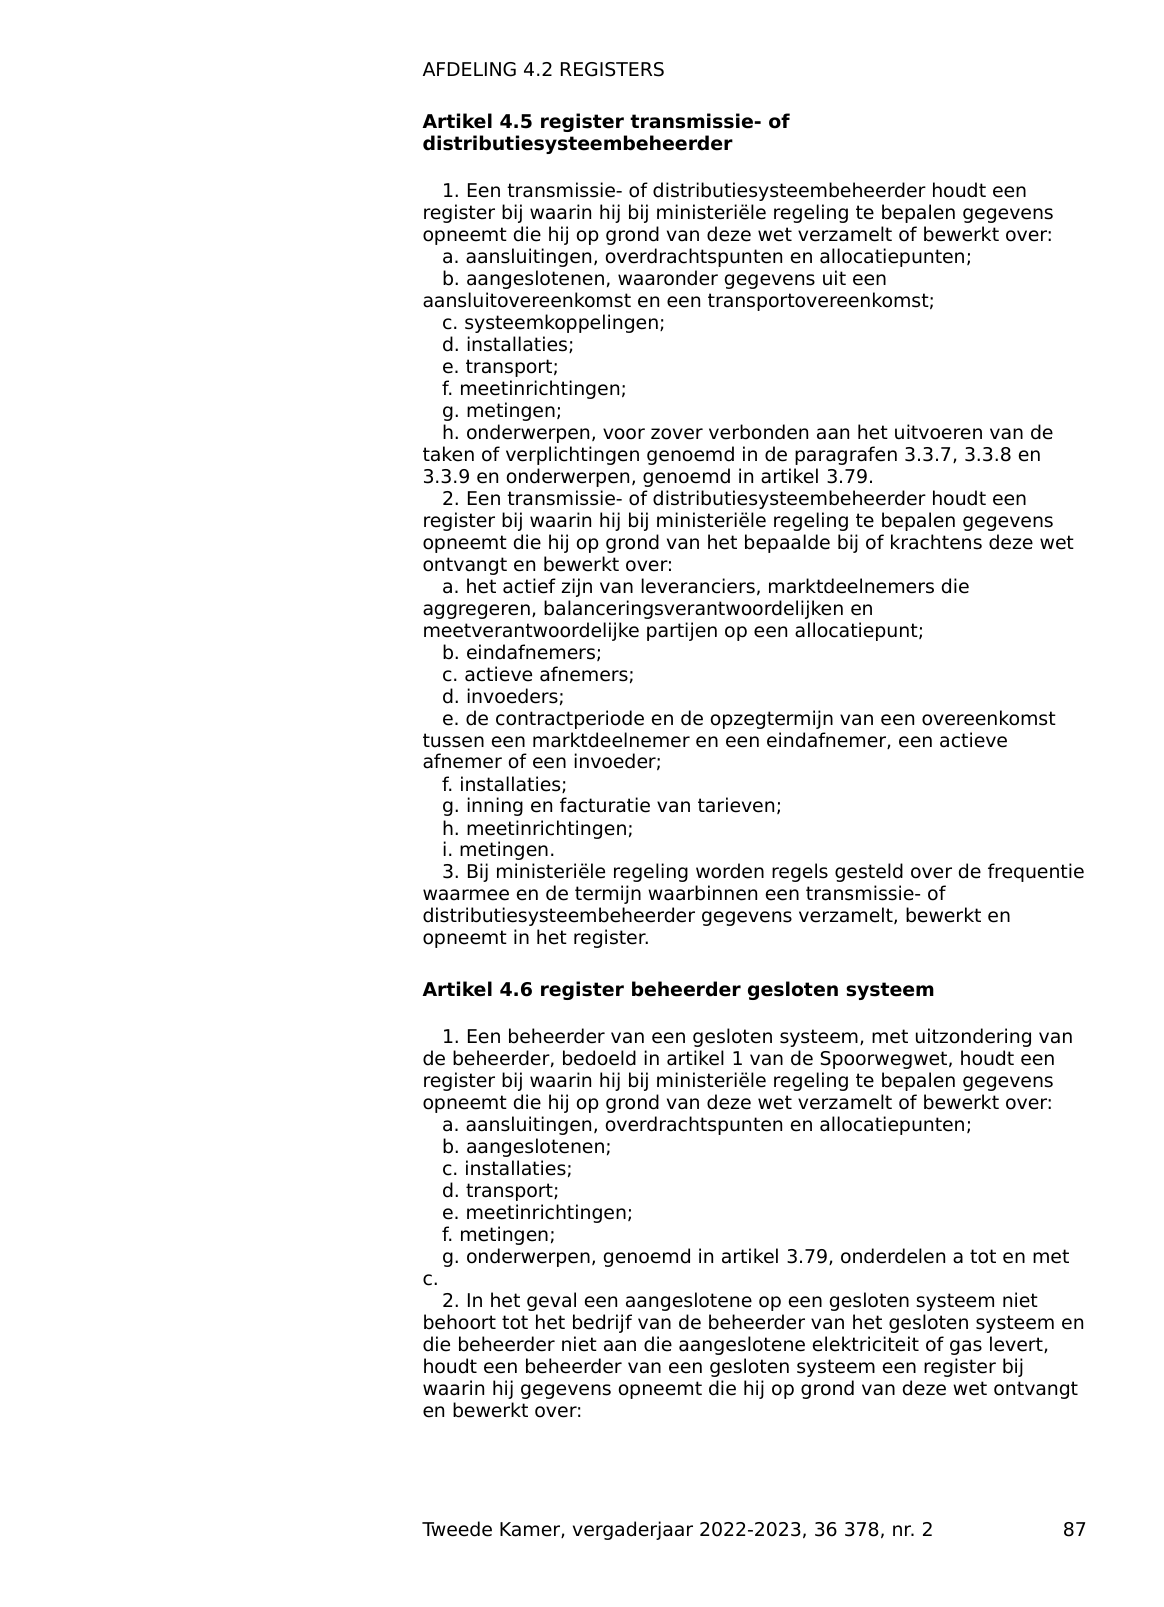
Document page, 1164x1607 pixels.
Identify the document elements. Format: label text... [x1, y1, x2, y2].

text b. aangeslotenen; [422, 1136, 1087, 1158]
text 3. Bij ministeriële regeling worden regels gesteld over de frequentie waarmee en de termijn waarbinnen een transmissie- of distributiesysteembeheerder gegevens verzamelt, bewerkt en opneemt in het register. [422, 861, 1087, 949]
text g. inning en facturatie van tarieven; [422, 795, 1087, 817]
text a. het actief zijn van leveranciers, marktdeelnemers die aggregeren, balanceringsverantwoordelijken en meetverantwoordelijke partijen op een allocatiepunt; [422, 576, 1087, 642]
subtitle AFDELING 4.2 REGISTERS [422, 59, 1087, 81]
text e. meetinrichtingen; [422, 1202, 1087, 1224]
subtitle Artikel 4.5 register transmissie- of distributiesysteembeheerder [422, 111, 1087, 155]
text b. aangeslotenen, waaronder gegevens uit een aansluitovereenkomst en een transportovereenkomst; [422, 268, 1087, 312]
text c. systeemkoppelingen; [422, 312, 1087, 334]
text f. meetinrichtingen; [422, 378, 1087, 400]
text h. meetinrichtingen; [422, 817, 1087, 839]
text e. transport; [422, 356, 1087, 378]
text d. transport; [422, 1180, 1087, 1202]
text f. metingen; [422, 1224, 1087, 1246]
text h. onderwerpen, voor zover verbonden aan het uitvoeren van de taken of verplichtingen genoemd in de paragrafen 3.3.7, 3.3.8 en 3.3.9 en onderwerpen, genoemd in artikel 3.79. [422, 422, 1087, 488]
text f. installaties; [422, 773, 1087, 795]
text a. aansluitingen, overdrachtspunten en allocatiepunten; [422, 246, 1087, 268]
text b. eindafnemers; [422, 642, 1087, 663]
text g. onderwerpen, genoemd in artikel 3.79, onderdelen a tot en met c. [422, 1246, 1087, 1290]
text 1. Een transmissie- of distributiesysteembeheerder houdt een register bij waarin hij bij ministeriële regeling te bepalen gegevens opneemt die hij op grond van deze wet verzamelt of bewerkt over: [422, 180, 1087, 246]
text 2. In het geval een aangeslotene op een gesloten systeem niet behoort tot het bedrijf van de beheerder van het gesloten systeem en die beheerder niet aan die aangeslotene elektriciteit of gas levert, houdt een beheerder van een gesloten systeem een register bij waarin hij gegevens opneemt die hij op grond van deze wet ontvangt en bewerkt over: [422, 1290, 1087, 1422]
subtitle Artikel 4.6 register beheerder gesloten systeem [422, 979, 1087, 1001]
text 1. Een beheerder van een gesloten systeem, met uitzondering van de beheerder, bedoeld in artikel 1 van de Spoorwegwet, houdt een register bij waarin hij bij ministeriële regeling te bepalen gegevens opneemt die hij op grond van deze wet verzamelt of bewerkt over: [422, 1026, 1087, 1114]
text e. de contractperiode en de opzegtermijn van een overeenkomst tussen een marktdeelnemer en een eindafnemer, een actieve afnemer of een invoeder; [422, 707, 1087, 773]
text c. installaties; [422, 1158, 1087, 1180]
text d. installaties; [422, 334, 1087, 356]
text 2. Een transmissie- of distributiesysteembeheerder houdt een register bij waarin hij bij ministeriële regeling te bepalen gegevens opneemt die hij op grond van het bepaalde bij of krachtens deze wet ontvangt en bewerkt over: [422, 488, 1087, 576]
text i. metingen. [422, 839, 1087, 861]
text c. actieve afnemers; [422, 663, 1087, 686]
text g. metingen; [422, 400, 1087, 422]
text d. invoeders; [422, 686, 1087, 707]
text a. aansluitingen, overdrachtspunten en allocatiepunten; [422, 1114, 1087, 1136]
